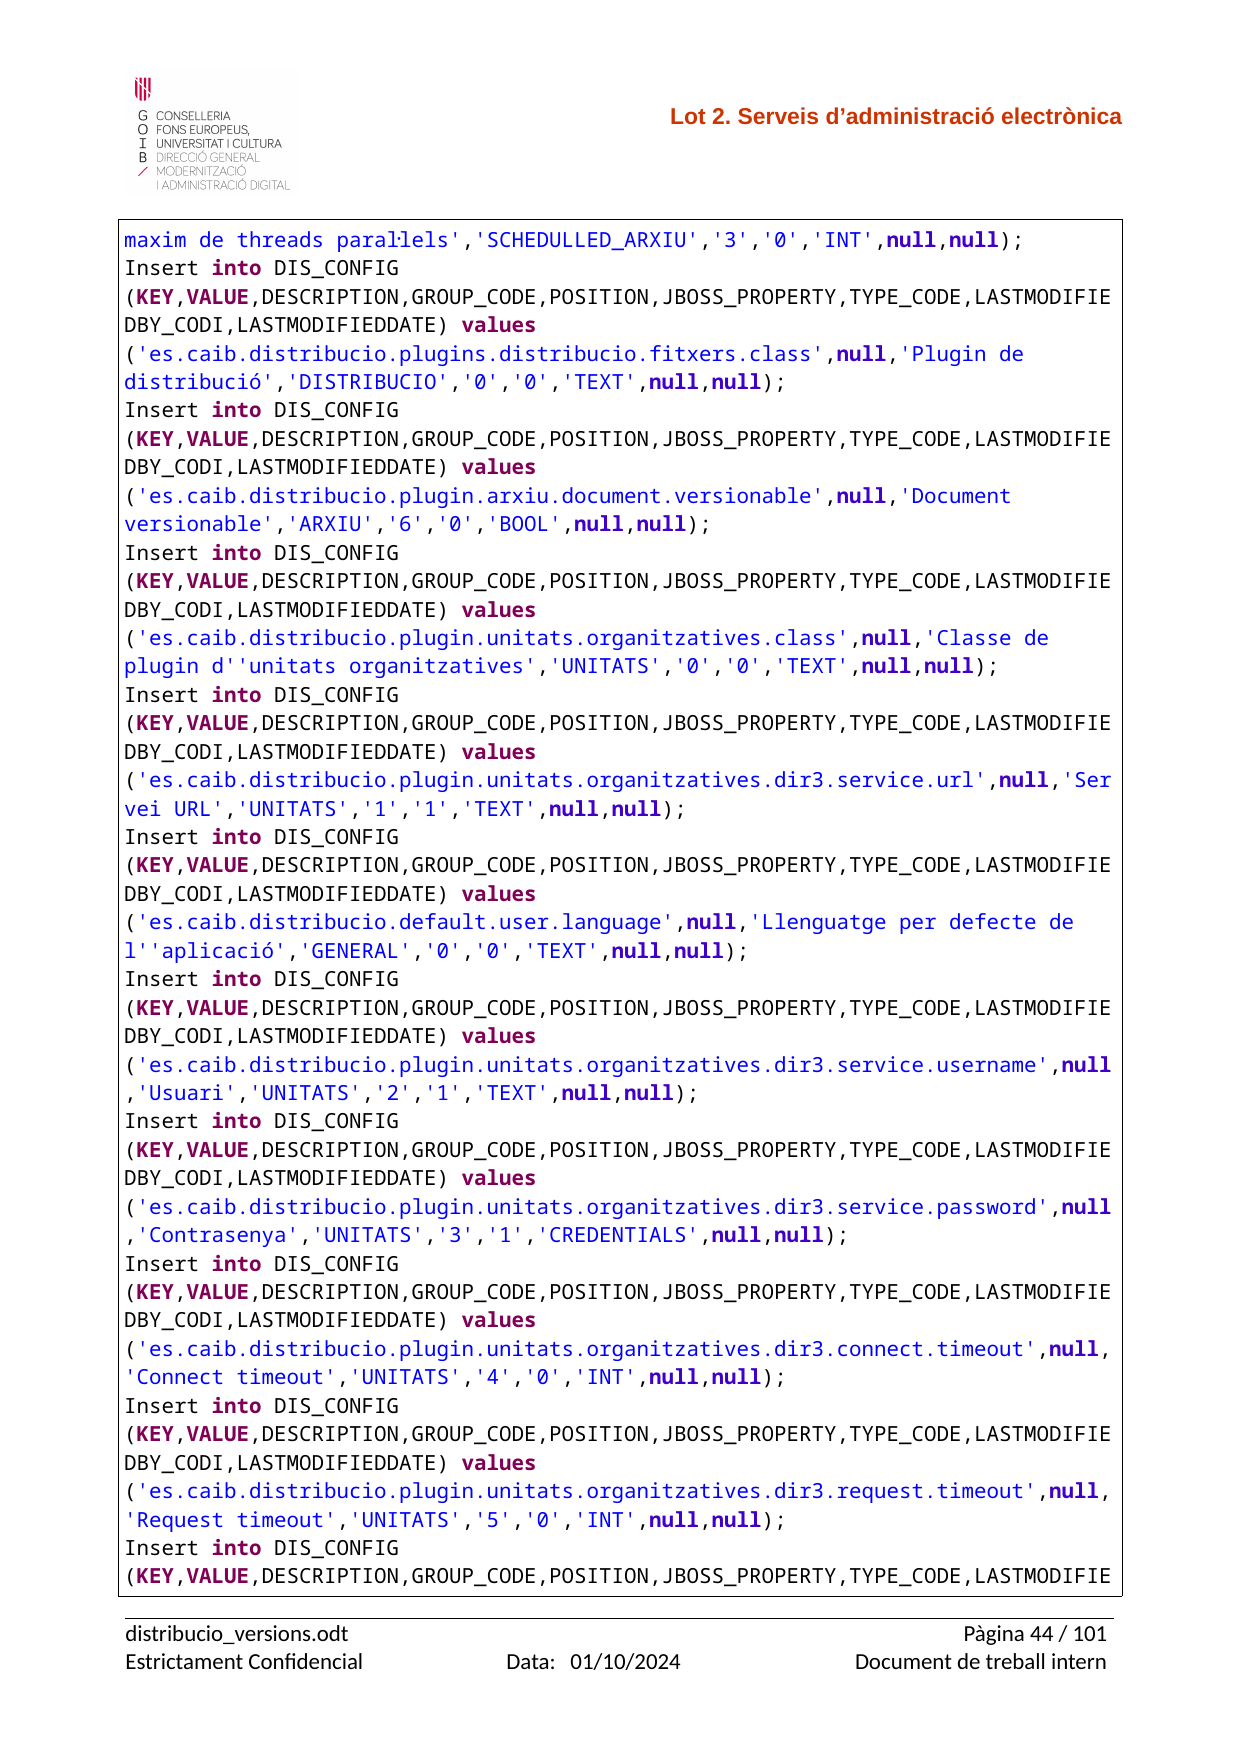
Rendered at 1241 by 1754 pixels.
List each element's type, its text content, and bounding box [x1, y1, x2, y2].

table_header maxim de threads paral·lels','SCHEDULLED_ARXIU','3','0','INT',null,null); Insert into DIS_CONFIG (KEY,VALUE,DESCRIPTION,GROUP_CODE,POSITION,JBOSS_PROPERTY,TYPE_CODE,LASTMODIFIEDBY_CODI,LASTMODIFIEDDATE) values ('es.caib.distribucio.plugins.distribucio.fitxers.class',null,'Plugin de distribució','DISTRIBUCIO','0','0','TEXT',null,null); Insert into DIS_CONFIG (KEY,VALUE,DESCRIPTION,GROUP_CODE,POSITION,JBOSS_PROPERTY,TYPE_CODE,LASTMODIFIEDBY_CODI,LASTMODIFIEDDATE) values ('es.caib.distribucio.plugin.arxiu.document.versionable',null,'Document versionable','ARXIU','6','0','BOOL',null,null); Insert into DIS_CONFIG (KEY,VALUE,DESCRIPTION,GROUP_CODE,POSITION,JBOSS_PROPERTY,TYPE_CODE,LASTMODIFIEDBY_CODI,LASTMODIFIEDDATE) values ('es.caib.distribucio.plugin.unitats.organitzatives.class',null,'Classe de plugin d''unitats organitzatives','UNITATS','0','0','TEXT',null,null); Insert into DIS_CONFIG (KEY,VALUE,DESCRIPTION,GROUP_CODE,POSITION,JBOSS_PROPERTY,TYPE_CODE,LASTMODIFIEDBY_CODI,LASTMODIFIEDDATE) values ('es.caib.distribucio.plugin.unitats.organitzatives.dir3.service.url',null,'Servei URL','UNITATS','1','1','TEXT',null,null); Insert into DIS_CONFIG (KEY,VALUE,DESCRIPTION,GROUP_CODE,POSITION,JBOSS_PROPERTY,TYPE_CODE,LASTMODIFIEDBY_CODI,LASTMODIFIEDDATE) values ('es.caib.distribucio.default.user.language',null,'Llenguatge per defecte de l''aplicació','GENERAL','0','0','TEXT',null,null); Insert into DIS_CONFIG (KEY,VALUE,DESCRIPTION,GROUP_CODE,POSITION,JBOSS_PROPERTY,TYPE_CODE,LASTMODIFIEDBY_CODI,LASTMODIFIEDDATE) values ('es.caib.distribucio.plugin.unitats.organitzatives.dir3.service.username',null,'Usuari','UNITATS','2','1','TEXT',null,null); Insert into DIS_CONFIG (KEY,VALUE,DESCRIPTION,GROUP_CODE,POSITION,JBOSS_PROPERTY,TYPE_CODE,LASTMODIFIEDBY_CODI,LASTMODIFIEDDATE) values ('es.caib.distribucio.plugin.unitats.organitzatives.dir3.service.password',null,'Contrasenya','UNITATS','3','1','CREDENTIALS',null,null); Insert into DIS_CONFIG (KEY,VALUE,DESCRIPTION,GROUP_CODE,POSITION,JBOSS_PROPERTY,TYPE_CODE,LASTMODIFIEDBY_CODI,LASTMODIFIEDDATE) values ('es.caib.distribucio.plugin.unitats.organitzatives.dir3.connect.timeout',null,'Connect timeout','UNITATS','4','0','INT',null,null); Insert into DIS_CONFIG (KEY,VALUE,DESCRIPTION,GROUP_CODE,POSITION,JBOSS_PROPERTY,TYPE_CODE,LASTMODIFIEDBY_CODI,LASTMODIFIEDDATE) values ('es.caib.distribucio.plugin.unitats.organitzatives.dir3.request.timeout',null,'Request timeout','UNITATS','5','0','INT',null,null); Insert into DIS_CONFIG (KEY,VALUE,DESCRIPTION,GROUP_CODE,POSITION,JBOSS_PROPERTY,TYPE_CODE,LASTMODIFIE [119, 220, 1122, 1596]
picture [126, 70, 299, 197]
